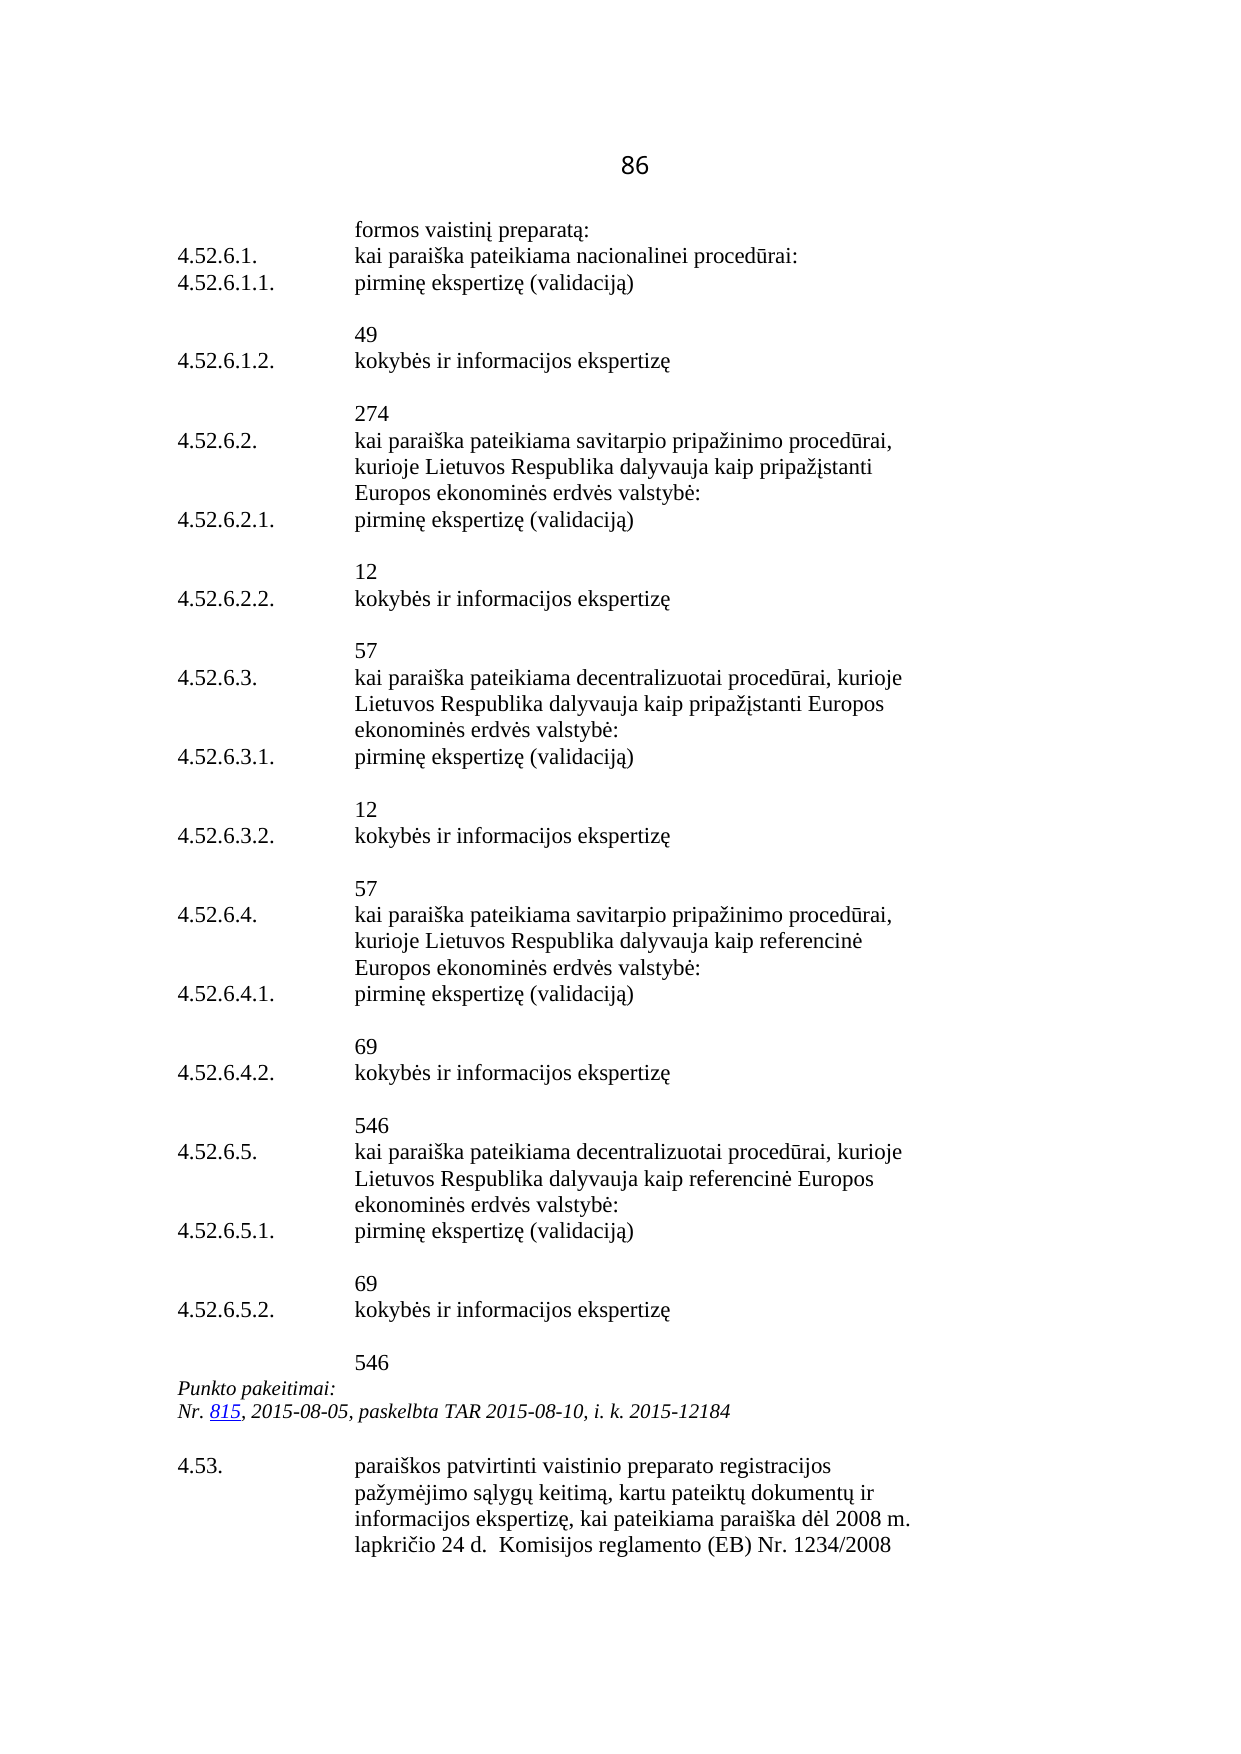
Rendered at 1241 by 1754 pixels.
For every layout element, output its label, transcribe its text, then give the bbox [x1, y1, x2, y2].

text Lietuvos Respublika dalyvauja kaip pripažįstanti Europos [354, 690, 945, 717]
text kurioje Lietuvos Respublika dalyvauja kaip pripažįstanti [354, 453, 945, 479]
text 4.52.6.4. kai paraiška pateikiama savitarpio pripažinimo procedūrai, [177, 901, 945, 927]
text 4.52.6.4.1. pirminę ekspertizę (validaciją) 69 [177, 980, 945, 1059]
text ekonominės erdvės valstybė: [354, 1191, 945, 1217]
text Lietuvos Respublika dalyvauja kaip referencinė Europos [354, 1164, 945, 1191]
text 4.52.6.4.2. kokybės ir informacijos ekspertizę 546 [177, 1059, 945, 1138]
text 4.52.6.1.1. pirminę ekspertizę (validaciją) 49 [177, 268, 945, 348]
text ekonominės erdvės valstybė: [354, 717, 945, 743]
text 4.52.6.1.2. kokybės ir informacijos ekspertizę 274 [177, 348, 945, 427]
text 4.52.6.2.2. kokybės ir informacijos ekspertizę 57 [177, 585, 945, 664]
text informacijos ekspertizę, kai pateikiama paraiška dėl 2008 m. [354, 1505, 945, 1531]
text 4.52.6.1. kai paraiška pateikiama nacionalinei procedūrai: [177, 242, 945, 268]
text Nr. 815, 2015-08-05, paskelbta TAR 2015-08-10, i. k. 2015-12184 [177, 1399, 1093, 1423]
text 4.52.6.3. kai paraiška pateikiama decentralizuotai procedūrai, kurioje [177, 664, 945, 690]
text Europos ekonominės erdvės valstybė: [354, 479, 945, 506]
text 4.52.6.5. kai paraiška pateikiama decentralizuotai procedūrai, kurioje [177, 1138, 945, 1164]
text 4.52.6.2. kai paraiška pateikiama savitarpio pripažinimo procedūrai, [177, 427, 945, 453]
text lapkričio 24 d. Komisijos reglamento (EB) Nr. 1234/2008 [354, 1531, 945, 1558]
text 4.52.6.3.1. pirminę ekspertizę (validaciją) 12 [177, 743, 945, 822]
text Europos ekonominės erdvės valstybė: [354, 954, 945, 980]
text 4.52.6.2.1. pirminę ekspertizę (validaciją) 12 [177, 506, 945, 585]
text Punkto pakeitimai: [177, 1375, 1093, 1399]
text kurioje Lietuvos Respublika dalyvauja kaip referencinė [354, 927, 945, 954]
text 4.53. paraiškos patvirtinti vaistinio preparato registracijos [177, 1452, 945, 1479]
text pažymėjimo sąlygų keitimą, kartu pateiktų dokumentų ir [354, 1479, 945, 1505]
text 4.52.6.5.1. pirminę ekspertizę (validaciją) 69 [177, 1217, 945, 1296]
text 4.52.6.5.2. kokybės ir informacijos ekspertizę 546 [177, 1296, 945, 1375]
text 4.52.6.3.2. kokybės ir informacijos ekspertizę 57 [177, 822, 945, 901]
text formos vaistinį preparatą: [354, 216, 945, 242]
